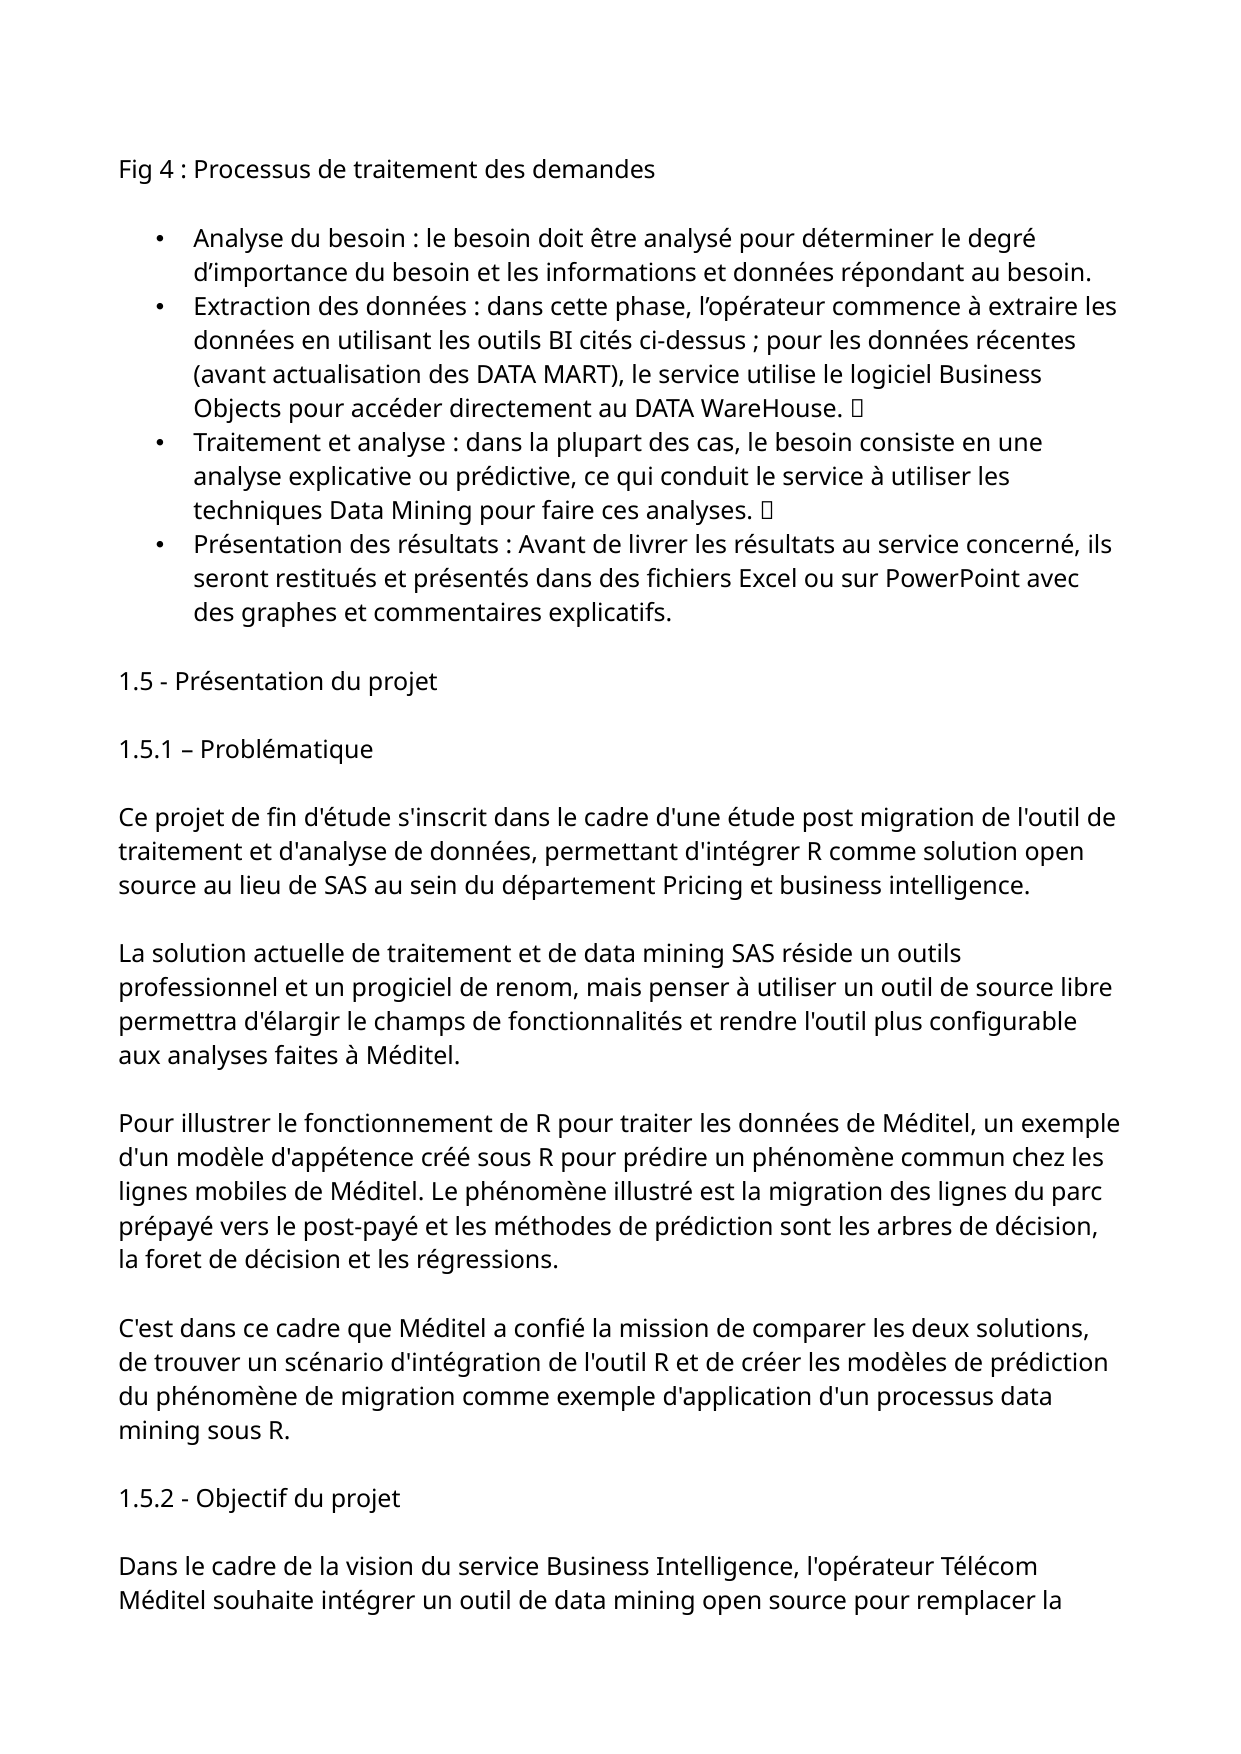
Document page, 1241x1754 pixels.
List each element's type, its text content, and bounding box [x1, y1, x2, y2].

text Ce projet de fin d'étude s'inscrit dans le cadre d'une étude post migration de l'outil de traitement et d'analyse de données, permettant d'intégrer R comme solution open source au lieu de SAS au sein du département Pricing et business intelligence. [118, 799, 1122, 902]
text Dans le cadre de la vision du service Business Intelligence, l'opérateur Télécom Méditel souhaite intégrer un outil de data mining open source pour remplacer la [118, 1549, 1122, 1617]
text Fig 4 : Processus de traitement des demandes [118, 152, 1122, 186]
list Extraction des données : dans cette phase, l’opérateur commence à extraire les données en utilisant les outils BI cités ci-dessus ; pour les données récentes (avant actualisation des DATA MART), le service utilise le logiciel Business Objects pour accéder directement au DATA WareHouse.  [156, 288, 1122, 425]
text Pour illustrer le fonctionnement de R pour traiter les données de Méditel, un exemple d'un modèle d'appétence créé sous R pour prédire un phénomène commun chez les lignes mobiles de Méditel. Le phénomène illustré est la migration des lignes du parc prépayé vers le post-payé et les méthodes de prédiction sont les arbres de décision, la foret de décision et les régressions. [118, 1106, 1122, 1276]
list Présentation des résultats : Avant de livrer les résultats au service concerné, ils seront restitués et présentés dans des fichiers Excel ou sur PowerPoint avec des graphes et commentaires explicatifs. [156, 527, 1122, 629]
list Traitement et analyse : dans la plupart des cas, le besoin consiste en une analyse explicative ou prédictive, ce qui conduit le service à utiliser les techniques Data Mining pour faire ces analyses.  [156, 425, 1122, 527]
text C'est dans ce cadre que Méditel a confié la mission de comparer les deux solutions, de trouver un scénario d'intégration de l'outil R et de créer les modèles de prédiction du phénomène de migration comme exemple d'application d'un processus data mining sous R. [118, 1310, 1122, 1447]
text La solution actuelle de traitement et de data mining SAS réside un outils professionnel et un progiciel de renom, mais penser à utiliser un outil de source libre permettra d'élargir le champs de fonctionnalités et rendre l'outil plus configurable aux analyses faites à Méditel. [118, 936, 1122, 1106]
list Analyse du besoin : le besoin doit être analysé pour déterminer le degré d’importance du besoin et les informations et données répondant au besoin. [156, 220, 1122, 288]
text 1.5 - Présentation du projet [118, 663, 1122, 697]
text 1.5.1 – Problématique [118, 731, 1122, 765]
text 1.5.2 - Objectif du projet [118, 1481, 1122, 1515]
